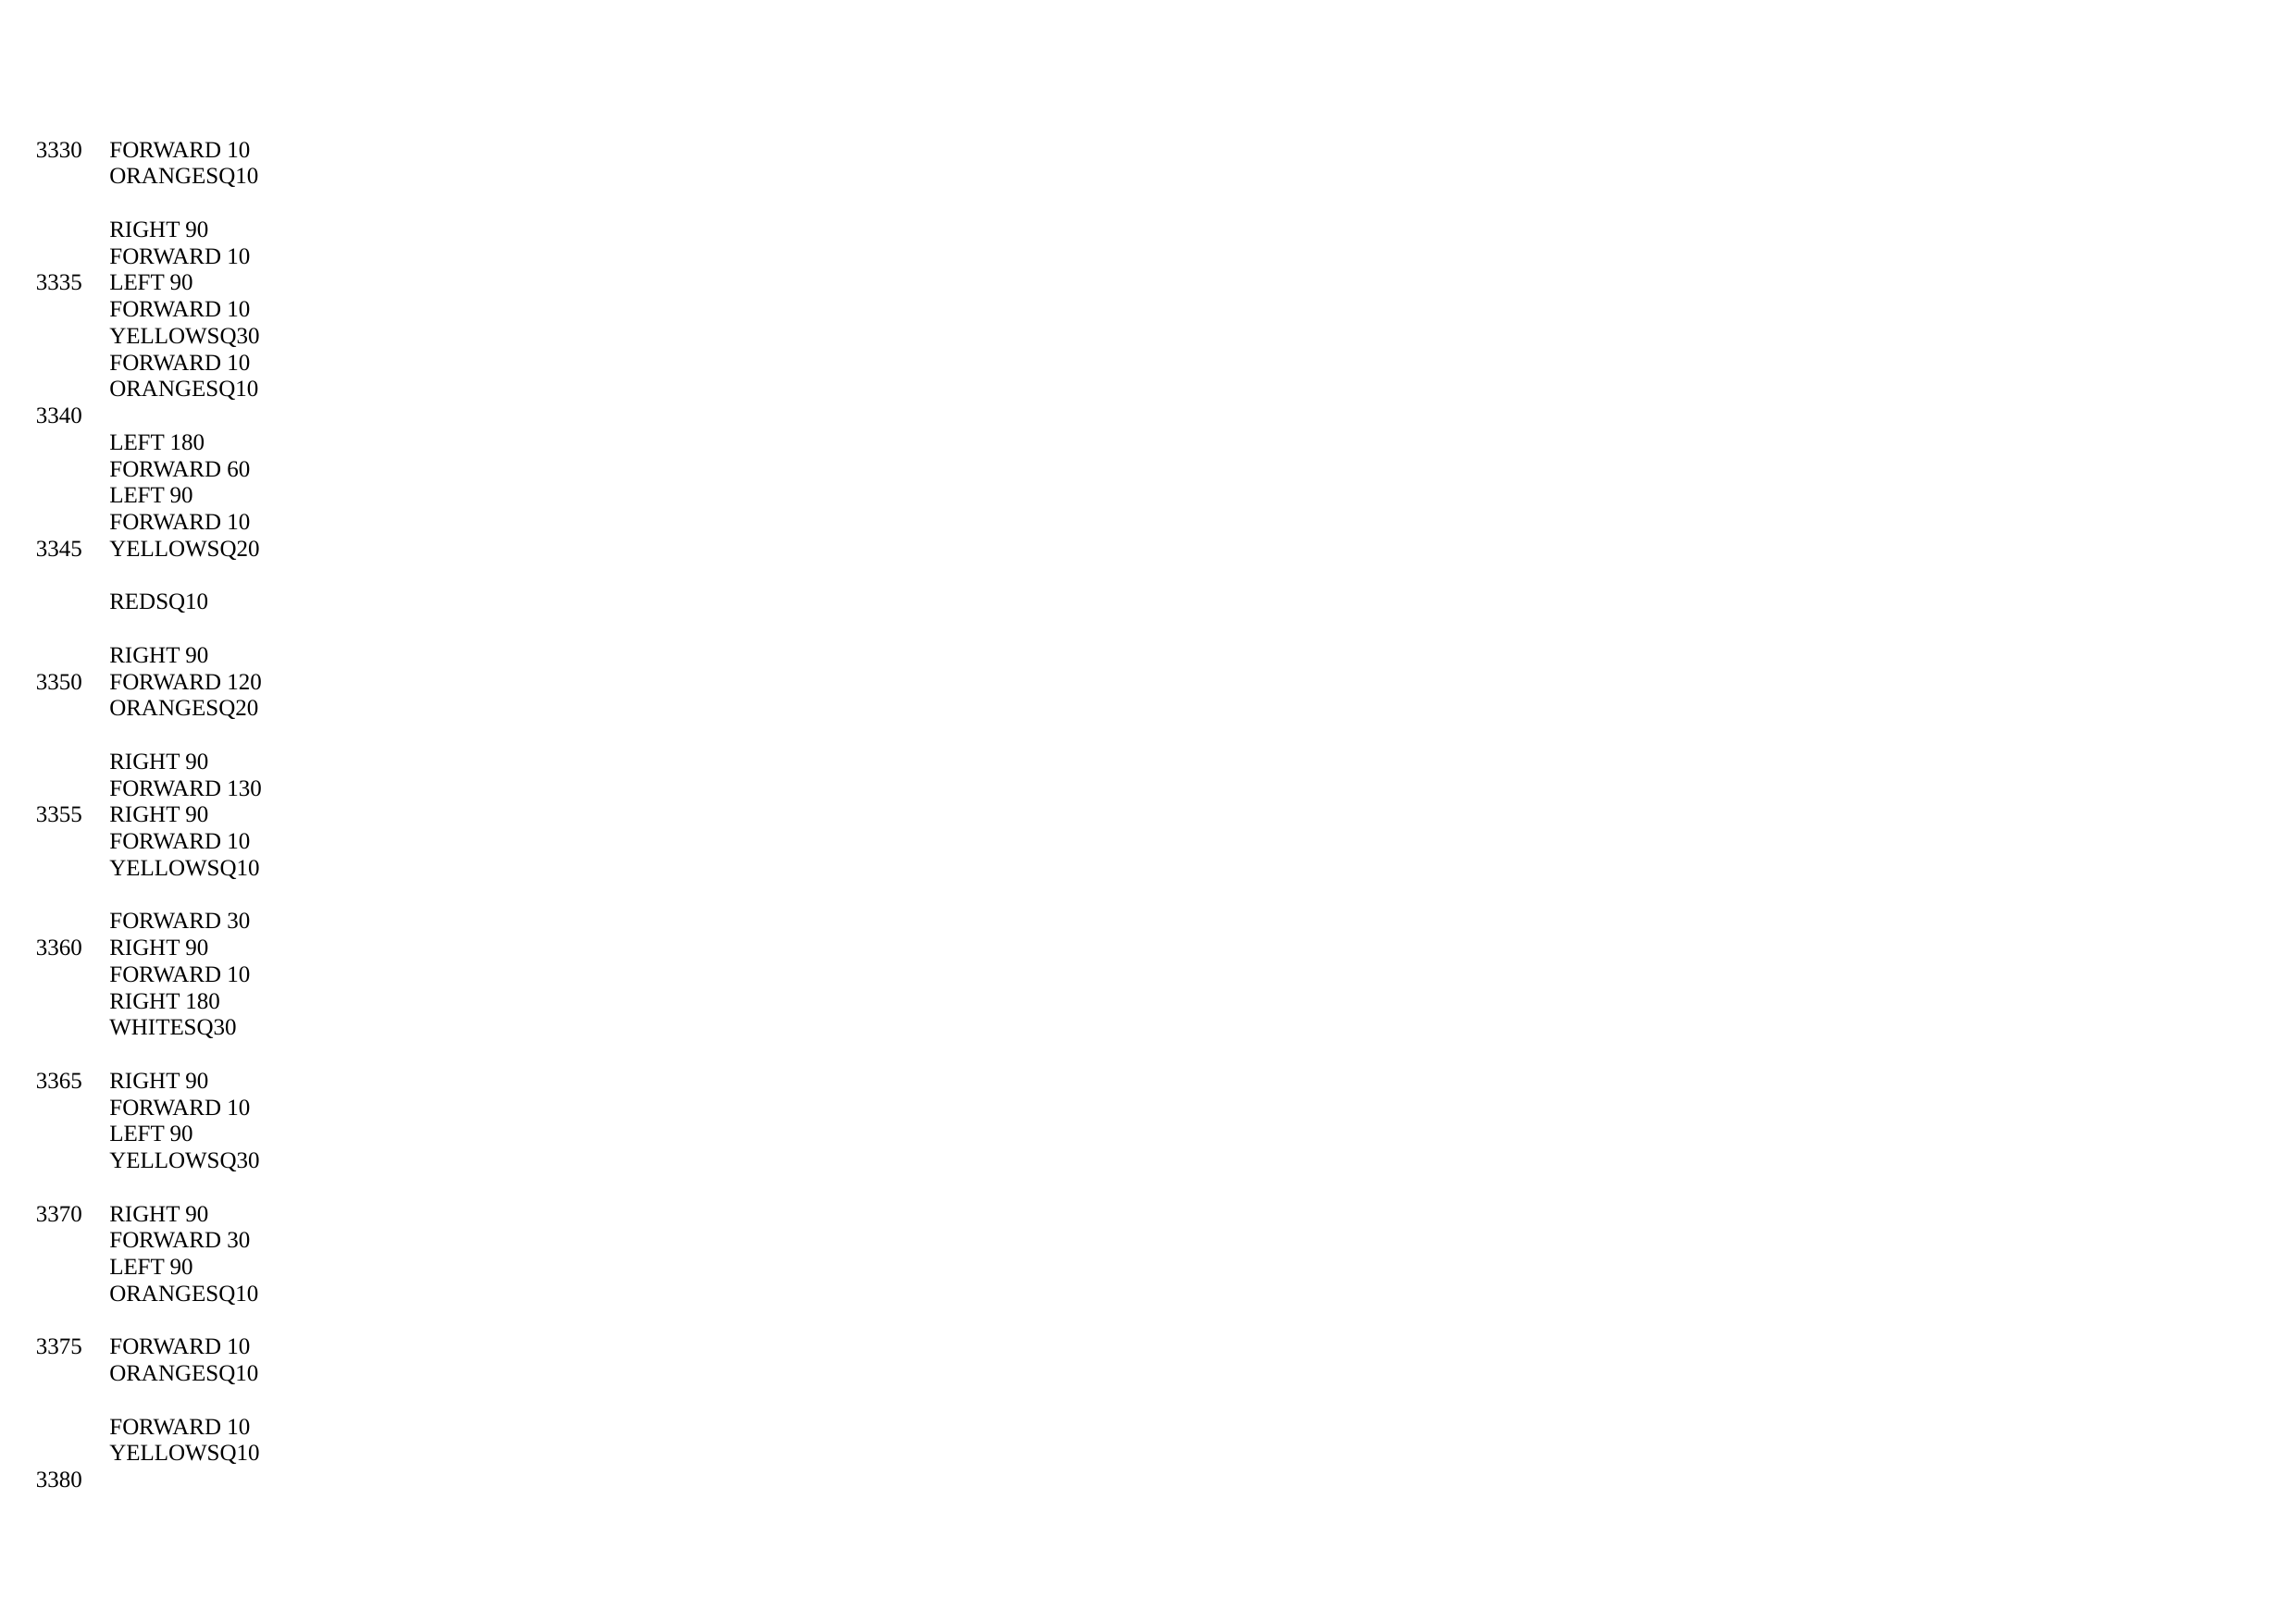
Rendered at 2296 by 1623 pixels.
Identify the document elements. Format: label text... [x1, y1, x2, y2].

text RIGHT 90 [109, 801, 2186, 827]
text YELLOWSQ30 [109, 1146, 2186, 1173]
text RIGHT 90 [109, 748, 2186, 774]
text REDSQ10 [109, 588, 2186, 614]
text RIGHT 90 [109, 1067, 2186, 1094]
text ORANGESQ10 [109, 376, 2186, 402]
text YELLOWSQ10 [109, 1440, 2186, 1466]
text LEFT 180 [109, 428, 2186, 455]
text FORWARD 120 [109, 668, 2186, 695]
text YELLOWSQ30 [109, 322, 2186, 349]
text RIGHT 90 [109, 1200, 2186, 1227]
text FORWARD 10 [109, 349, 2186, 376]
text FORWARD 10 [109, 295, 2186, 322]
text FORWARD 10 [109, 242, 2186, 269]
text YELLOWSQ20 [109, 535, 2186, 562]
text RIGHT 90 [109, 934, 2186, 960]
text FORWARD 10 [109, 508, 2186, 535]
text ORANGESQ10 [109, 1280, 2186, 1307]
text RIGHT 90 [109, 216, 2186, 242]
text FORWARD 10 [109, 1333, 2186, 1359]
text LEFT 90 [109, 1253, 2186, 1280]
text FORWARD 30 [109, 908, 2186, 934]
text RIGHT 90 [109, 641, 2186, 668]
text ORANGESQ10 [109, 1359, 2186, 1386]
text LEFT 90 [109, 269, 2186, 295]
text FORWARD 60 [109, 455, 2186, 482]
text FORWARD 10 [109, 1413, 2186, 1440]
text ORANGESQ20 [109, 695, 2186, 721]
text LEFT 90 [109, 1121, 2186, 1146]
text RIGHT 180 [109, 987, 2186, 1014]
text FORWARD 10 [109, 960, 2186, 987]
text ORANGESQ10 [109, 163, 2186, 189]
text FORWARD 10 [109, 136, 2186, 163]
text FORWARD 10 [109, 827, 2186, 854]
text FORWARD 10 [109, 1094, 2186, 1121]
text FORWARD 130 [109, 774, 2186, 801]
text YELLOWSQ10 [109, 854, 2186, 881]
text LEFT 90 [109, 482, 2186, 508]
text WHITESQ30 [109, 1014, 2186, 1040]
text FORWARD 30 [109, 1227, 2186, 1253]
